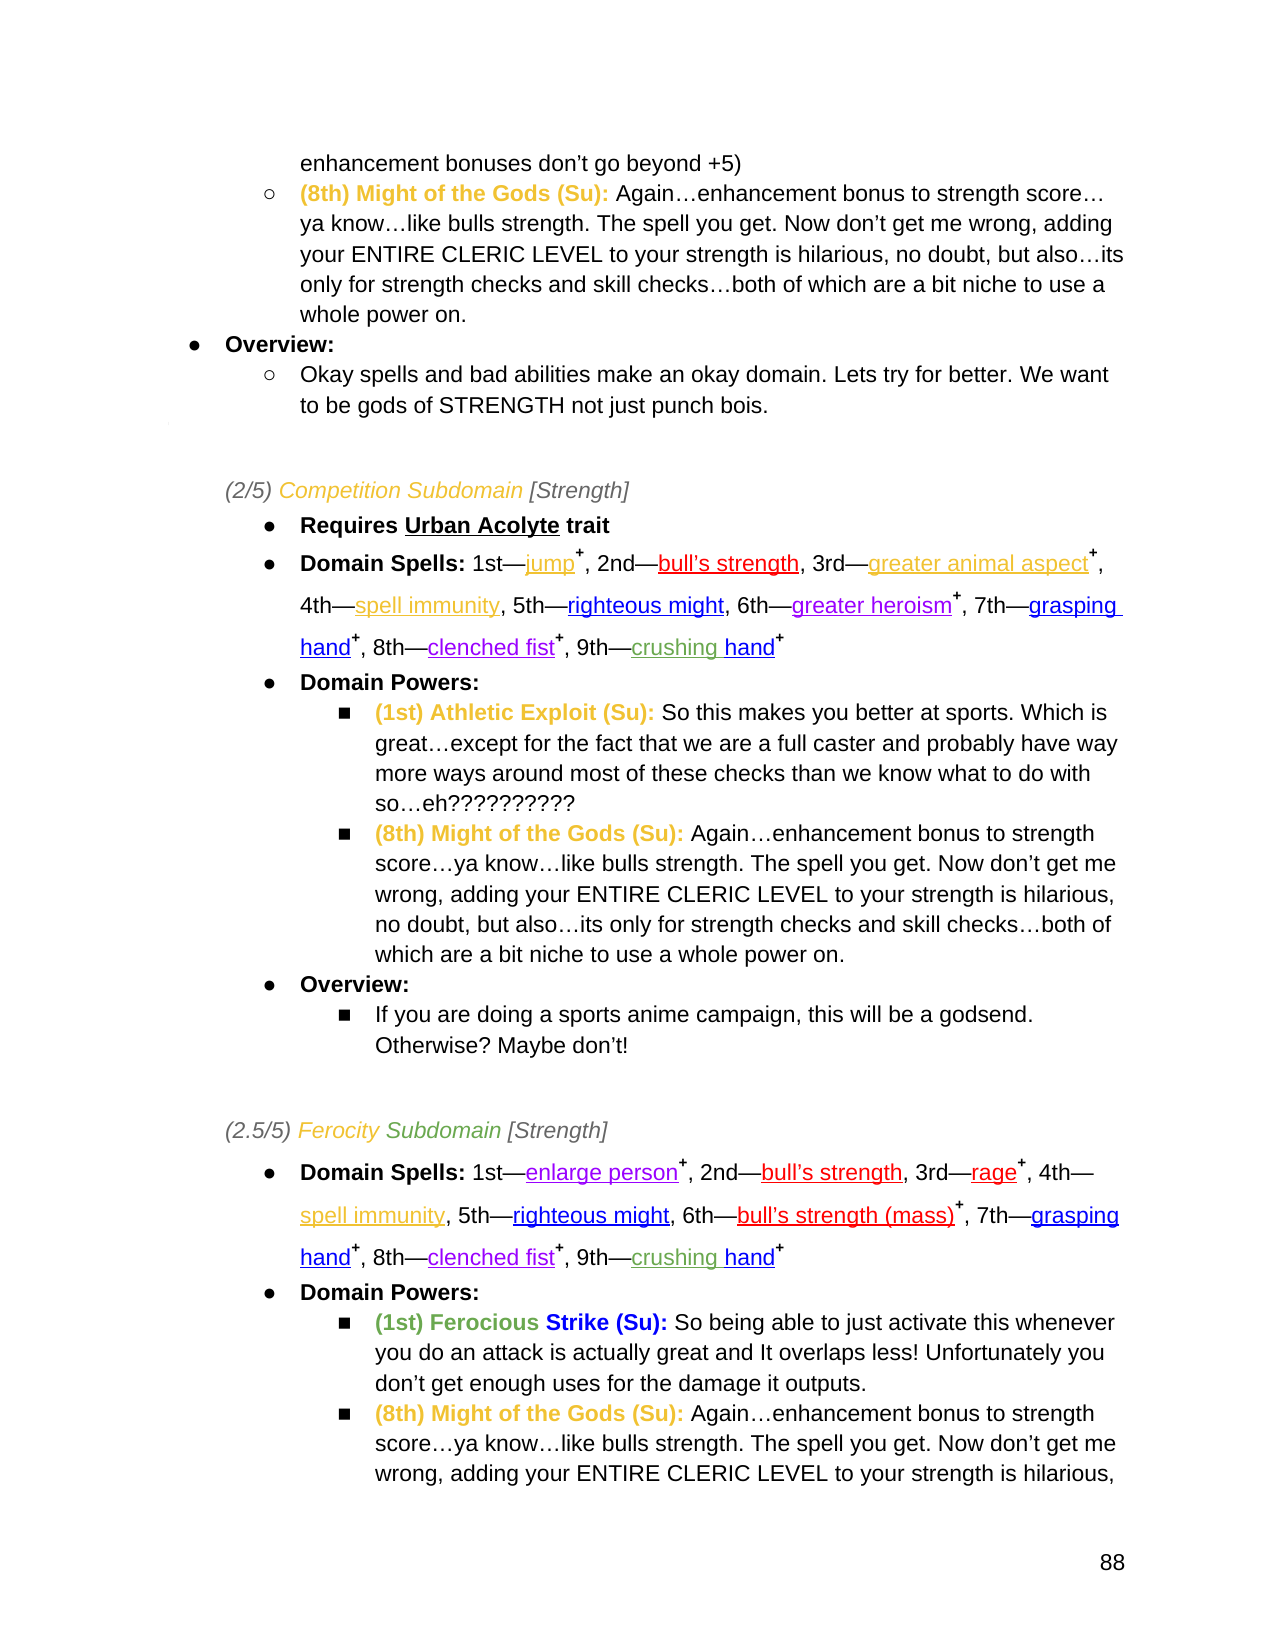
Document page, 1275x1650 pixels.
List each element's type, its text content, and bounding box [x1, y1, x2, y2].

list (8th) Might of the Gods (Su): Again…enhancement bonus to strength score…ya know…like bulls strength. The spell you get. Now don’t get me wrong, adding your ENTIRE CLERIC LEVEL to your strength is hilarious, no doubt, but also…its only for strength checks and skill checks…both of which are a bit niche to use a whole power on. [262, 180, 1125, 327]
list Domain Spells: 1st—enlarge person+, 2nd—bull’s strength, 3rd—rage+, 4th—spell immunity, 5th—righteous might, 6th—bull’s strength (mass)+, 7th—grasping hand+, 8th—clenched fist+, 9th—crushing hand+ [262, 1152, 1125, 1273]
list Okay spells and bad abilities make an okay domain. Lets try for better. We want to be gods of STRENGTH not just punch bois. [262, 361, 1125, 418]
list Requires Urban Acolyte trait [262, 512, 1125, 538]
list (8th) Might of the Gods (Su): Again…enhancement bonus to strength score…ya know…like bulls strength. The spell you get. Now don’t get me wrong, adding your ENTIRE CLERIC LEVEL to your strength is hilarious, no doubt, but also…its only for strength checks and skill checks…both of which are a bit niche to use a whole power on. [337, 820, 1125, 967]
list Overview: [262, 971, 1125, 998]
list (1st) Athletic Exploit (Su): So this makes you better at sports. Which is great…except for the fact that we are a full caster and probably have way more ways around most of these checks than we know what to do with so…eh?????????? [337, 699, 1125, 816]
list (8th) Might of the Gods (Su): Again…enhancement bonus to strength score…ya know…like bulls strength. The spell you get. Now don’t get me wrong, adding your ENTIRE CLERIC LEVEL to your strength is hilarious, [337, 1400, 1125, 1487]
list Domain Spells: 1st—jump+, 2nd—bull’s strength, 3rd—greater animal aspect+, 4th—spell immunity, 5th—righteous might, 6th—greater heroism+, 7th—grasping hand+, 8th—clenched fist+, 9th—crushing hand+ [262, 542, 1125, 664]
subtitle (2.5/5) Ferocity Subdomain [Strength] [225, 1117, 1125, 1143]
list enhancement bonuses don’t go beyond +5) [262, 150, 1125, 176]
list Domain Powers: [262, 669, 1125, 696]
list Domain Powers: [262, 1279, 1125, 1305]
list If you are doing a sports anime campaign, this will be a godsend. Otherwise? Maybe don’t! [337, 1001, 1125, 1058]
subtitle (2/5) Competition Subdomain [Strength] [225, 477, 1125, 503]
list (1st) Ferocious Strike (Su): So being able to just activate this whenever you do an attack is actually great and It overlaps less! Unfortunately you don’t get enough uses for the damage it outputs. [337, 1309, 1125, 1396]
list Overview: [187, 331, 1125, 358]
